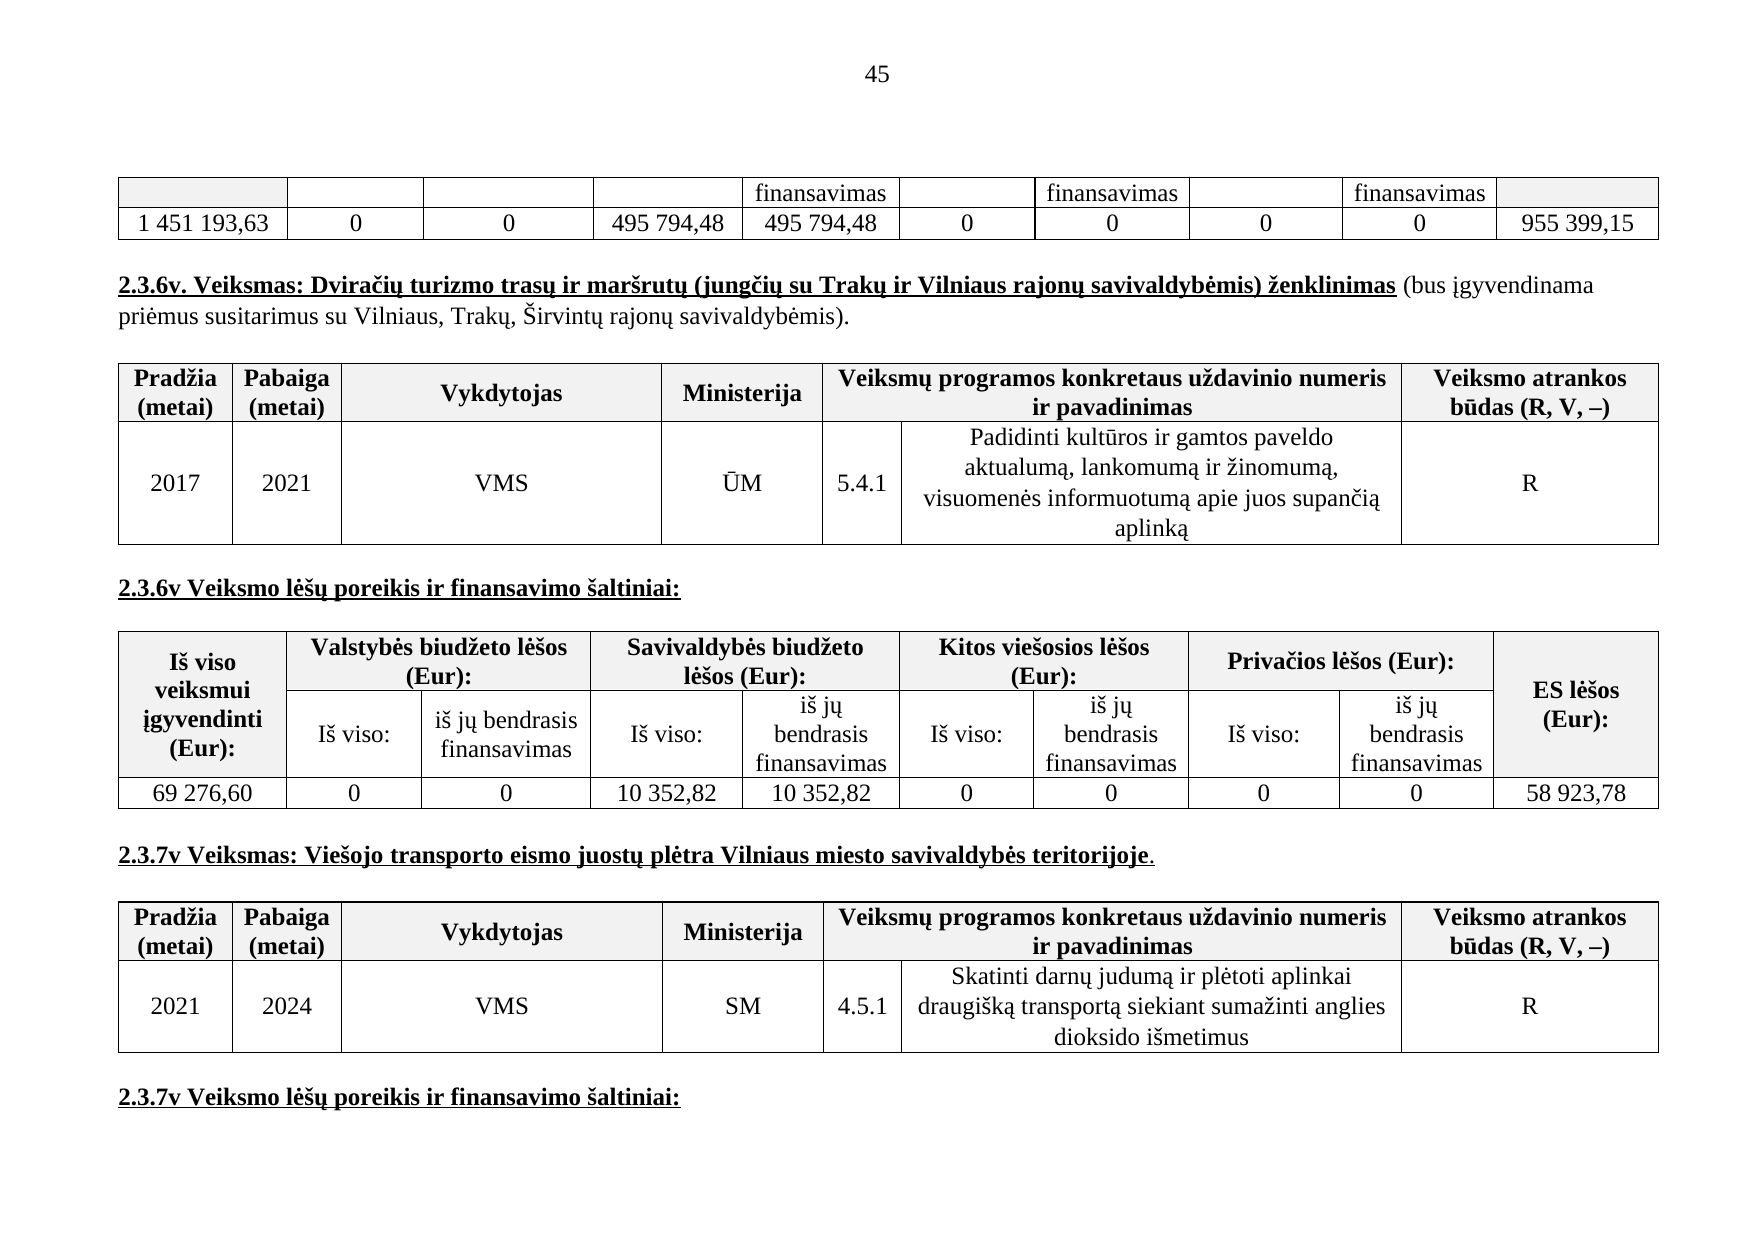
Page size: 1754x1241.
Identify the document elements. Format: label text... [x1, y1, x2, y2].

table_cell VMS [342, 961, 662, 1052]
table_header Pradžia (metai) [119, 364, 232, 421]
table_cell 5.4.1 [823, 422, 901, 544]
table_cell iš jų bendrasis finansavimas [1034, 691, 1188, 777]
table_cell 0 [1034, 778, 1188, 808]
table_header Veiksmų programos konkretaus uždavinio numeris ir pavadinimas [824, 903, 1401, 960]
table_header Pradžia (metai) [119, 903, 232, 960]
table_cell 10 352,82 [743, 778, 899, 808]
table_cell 0 [1189, 778, 1339, 808]
table_cell 0 [288, 208, 423, 238]
table_cell 0 [287, 778, 421, 808]
table_header Savivaldybės biudžeto lėšos (Eur): [591, 632, 899, 689]
text 2.3.6v. Veiksmas: Dviračių turizmo trasų ir maršrutų (jungčių su Trakų ir Vilniaus rajonų savivaldybėmis) ženklinimas (bus įgyvendinama priėmus susitarimus su Vilniaus, Trakų, Širvintų rajonų savivaldybėmis). [118, 270, 1636, 330]
table_header Veiksmo atrankos būdas (R, V, –) [1402, 364, 1658, 421]
table_cell 58 923,78 [1494, 778, 1658, 808]
table_cell 10 352,82 [591, 778, 742, 808]
table_cell iš jų bendrasis finansavimas [1340, 691, 1493, 777]
table_cell 0 [900, 208, 1034, 238]
table_cell Iš viso: [900, 691, 1033, 777]
table_header [119, 178, 287, 207]
table_cell 2024 [233, 961, 341, 1052]
table_cell 955 399,15 [1497, 208, 1658, 238]
table_cell 2017 [119, 422, 232, 544]
table_header Veiksmo atrankos būdas (R, V, –) [1402, 903, 1658, 960]
table_header Iš viso veiksmui įgyvendinti (Eur): [119, 632, 286, 777]
table_cell iš jų bendrasis finansavimas [743, 691, 899, 777]
table_cell 0 [1190, 208, 1342, 238]
table_cell ŪM [662, 422, 822, 544]
table_header Ministerija [663, 903, 823, 960]
table_cell [424, 178, 593, 207]
table_cell finansavimas [1343, 178, 1496, 207]
text 2.3.7v Veiksmo lėšų poreikis ir finansavimo šaltiniai: [118, 1082, 1636, 1111]
table_cell 0 [1343, 208, 1496, 238]
table_cell R [1402, 961, 1658, 1052]
table_header Valstybės biudžeto lėšos (Eur): [287, 632, 590, 689]
table_cell [1190, 178, 1342, 207]
table_cell 2021 [233, 422, 341, 544]
table_header Pabaiga (metai) [233, 903, 341, 960]
table_cell 495 794,48 [743, 208, 899, 238]
table_header Ministerija [662, 364, 822, 421]
table_cell 0 [1340, 778, 1493, 808]
table_cell R [1402, 422, 1658, 544]
table_header Pabaiga (metai) [233, 364, 341, 421]
table_header Kitos viešosios lėšos (Eur): [900, 632, 1188, 689]
table_cell [900, 178, 1034, 207]
text 2.3.6v Veiksmo lėšų poreikis ir finansavimo šaltiniai: [118, 573, 1636, 602]
table_header Veiksmų programos konkretaus uždavinio numeris ir pavadinimas [823, 364, 1401, 421]
table_cell 0 [422, 778, 590, 808]
table_cell Iš viso: [287, 691, 421, 777]
table_cell [594, 178, 742, 207]
table_cell iš jų bendrasis finansavimas [422, 691, 590, 777]
table_cell 69 276,60 [119, 778, 286, 808]
table_cell SM [663, 961, 823, 1052]
text 2.3.7v Veiksmas: Viešojo transporto eismo juostų plėtra Vilniaus miesto savivaldybės teritorijoje. [118, 840, 1636, 869]
table_cell finansavimas [743, 178, 899, 207]
table_cell Iš viso: [591, 691, 742, 777]
table_header Privačios lėšos (Eur): [1189, 632, 1493, 689]
table_cell 0 [1036, 208, 1189, 238]
table_cell 1 451 193,63 [119, 208, 287, 238]
table_cell VMS [342, 422, 661, 544]
table_header Vykdytojas [342, 903, 662, 960]
table_header [1497, 178, 1658, 207]
table_cell Padidinti kultūros ir gamtos paveldo aktualumą, lankomumą ir žinomumą, visuomenės informuotumą apie juos supančią aplinką [902, 422, 1401, 544]
table_cell 495 794,48 [594, 208, 742, 238]
table_cell Skatinti darnų judumą ir plėtoti aplinkai draugišką transportą siekiant sumažinti anglies dioksido išmetimus [902, 961, 1401, 1052]
table_cell finansavimas [1036, 178, 1189, 207]
table_header Vykdytojas [342, 364, 661, 421]
table_cell [288, 178, 423, 207]
table_header ES lėšos (Eur): [1494, 632, 1658, 777]
table_cell 4.5.1 [824, 961, 901, 1052]
table_cell Iš viso: [1189, 691, 1339, 777]
table_cell 2021 [119, 961, 232, 1052]
table_cell 0 [424, 208, 593, 238]
table_cell 0 [900, 778, 1033, 808]
